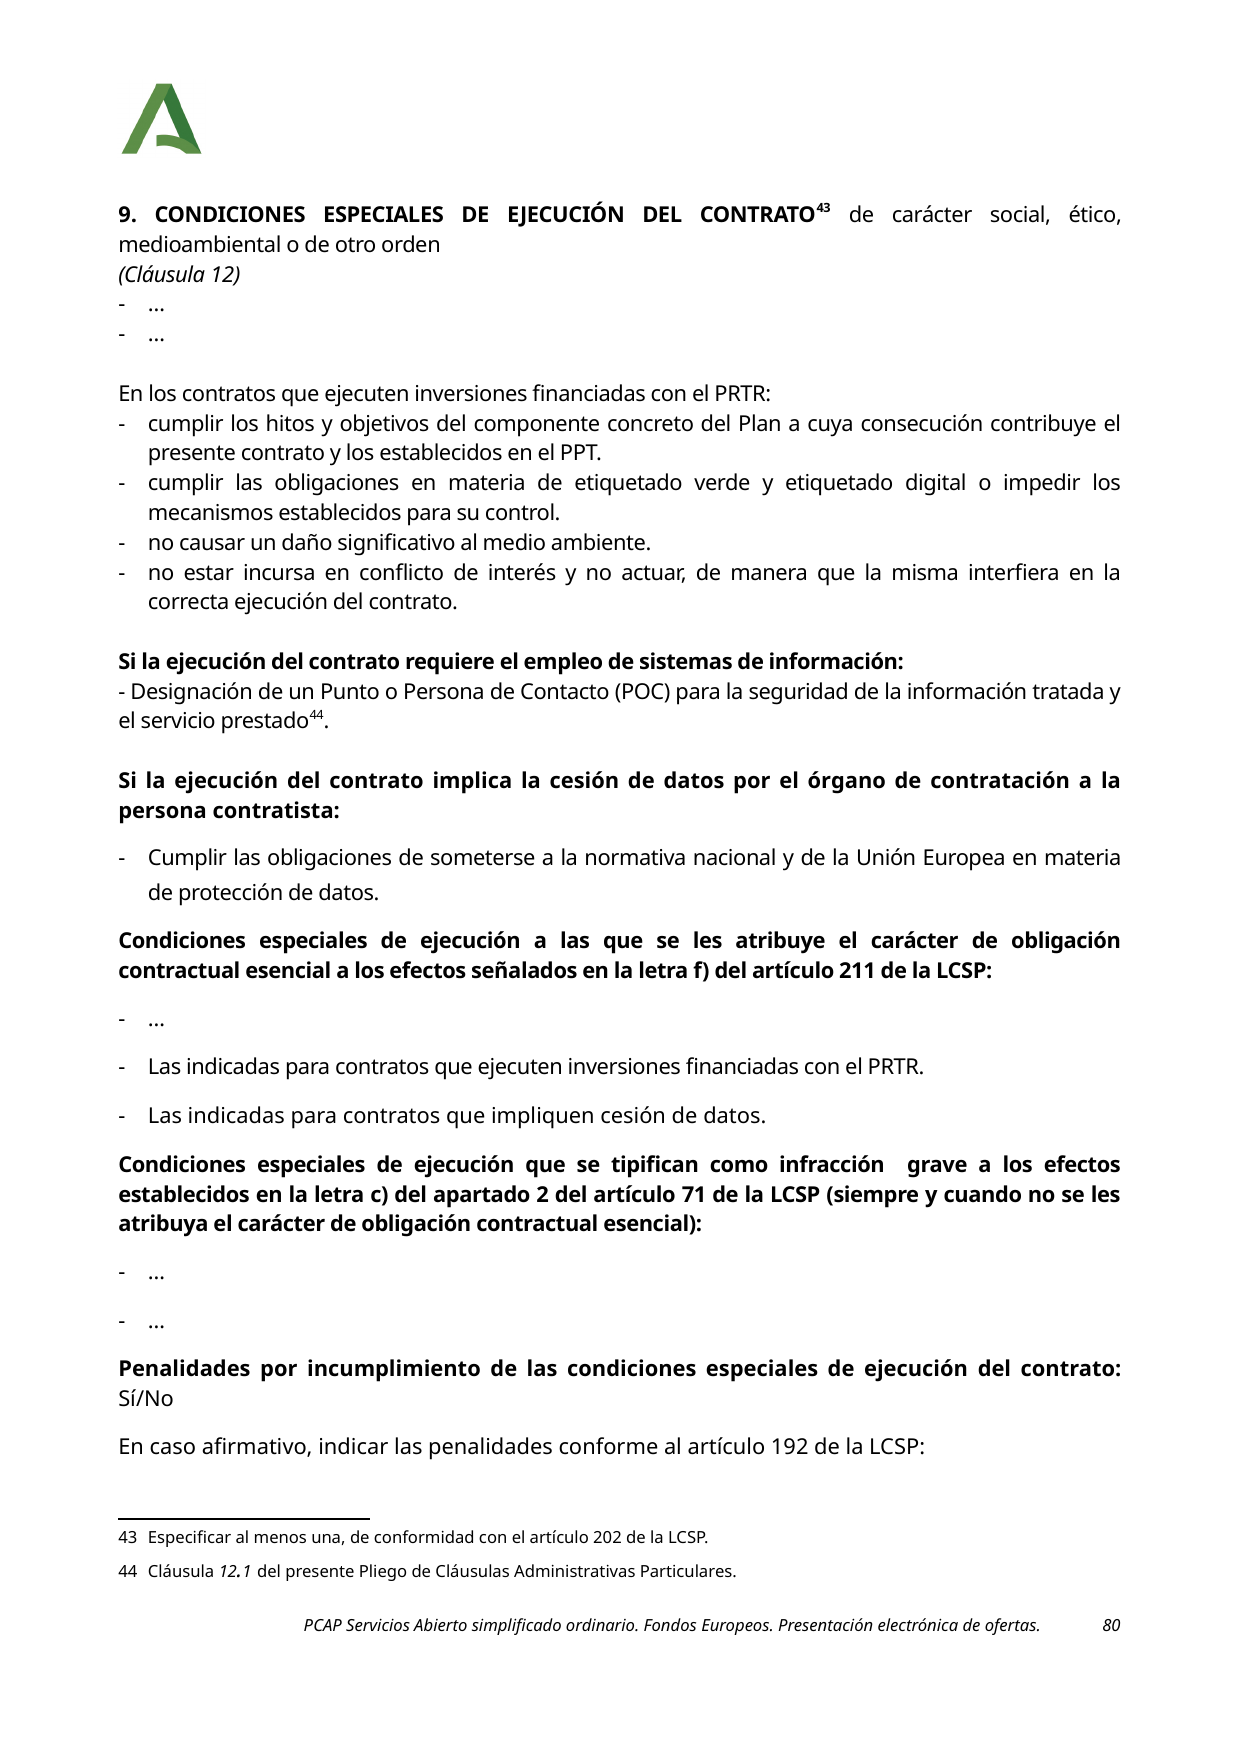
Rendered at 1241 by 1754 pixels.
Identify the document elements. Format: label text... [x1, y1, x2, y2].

text Penalidades por incumplimiento de las condiciones especiales de ejecución del contrato: Sí/No [118, 1353, 1122, 1413]
text Si la ejecución del contrato implica la cesión de datos por el órgano de contratación a la persona contratista: [118, 765, 1122, 825]
text - no estar incursa en conflicto de interés y no actuar, de manera que la misma interfiera en la correcta ejecución del contrato. [118, 557, 1122, 616]
text Condiciones especiales de ejecución a las que se les atribuye el carácter de obligación contractual esencial a los efectos señalados en la letra f) del artículo 211 de la LCSP: [118, 925, 1122, 985]
text - Cumplir las obligaciones de someterse a la normativa nacional y de la Unión Europea en materia de protección de datos. [118, 842, 1122, 906]
text - cumplir las obligaciones en materia de etiquetado verde y etiquetado digital o impedir los mecanismos establecidos para su control. [118, 467, 1122, 527]
text - Las indicadas para contratos que impliquen cesión de datos. [118, 1100, 1122, 1130]
text En caso afirmativo, indicar las penalidades conforme al artículo 192 de la LCSP: [118, 1431, 1122, 1461]
text Cláusula 12.1 del presente Pliego de Cláusulas Administrativas Particulares. [118, 1554, 1122, 1584]
text - … [118, 1256, 1122, 1286]
text - … [118, 1003, 1122, 1032]
text - Designación de un Punto o Persona de Contacto (POC) para la seguridad de la información tratada y el servicio prestado. [118, 676, 1122, 735]
text Especificar al menos una, de conformidad con el artículo 202 de la LCSP. [118, 1525, 1122, 1548]
text - Las indicadas para contratos que ejecuten inversiones financiadas con el PRTR. [118, 1051, 1122, 1081]
text Si la ejecución del contrato requiere el empleo de sistemas de información: [118, 646, 1122, 676]
text 9. CONDICIONES ESPECIALES DE EJECUCIÓN DEL CONTRATO de carácter social, ético, medioambiental o de otro orden [118, 199, 1122, 259]
text - … [118, 288, 1122, 318]
text - no causar un daño significativo al medio ambiente. [118, 527, 1122, 557]
text Condiciones especiales de ejecución que se tipifican como infracción grave a los efectos establecidos en la letra c) del apartado 2 del artículo 71 de la LCSP (siempre y cuando no se les atribuya el carácter de obligación contractual esencial): [118, 1149, 1122, 1238]
text (Cláusula 12) [118, 259, 1122, 288]
text - … [118, 318, 1122, 348]
text En los contratos que ejecuten inversiones financiadas con el PRTR: [118, 378, 1122, 408]
text - cumplir los hitos y objetivos del componente concreto del Plan a cuya consecución contribuye el presente contrato y los establecidos en el PPT. [118, 408, 1122, 467]
picture [117, 79, 206, 158]
text - … [118, 1305, 1122, 1334]
